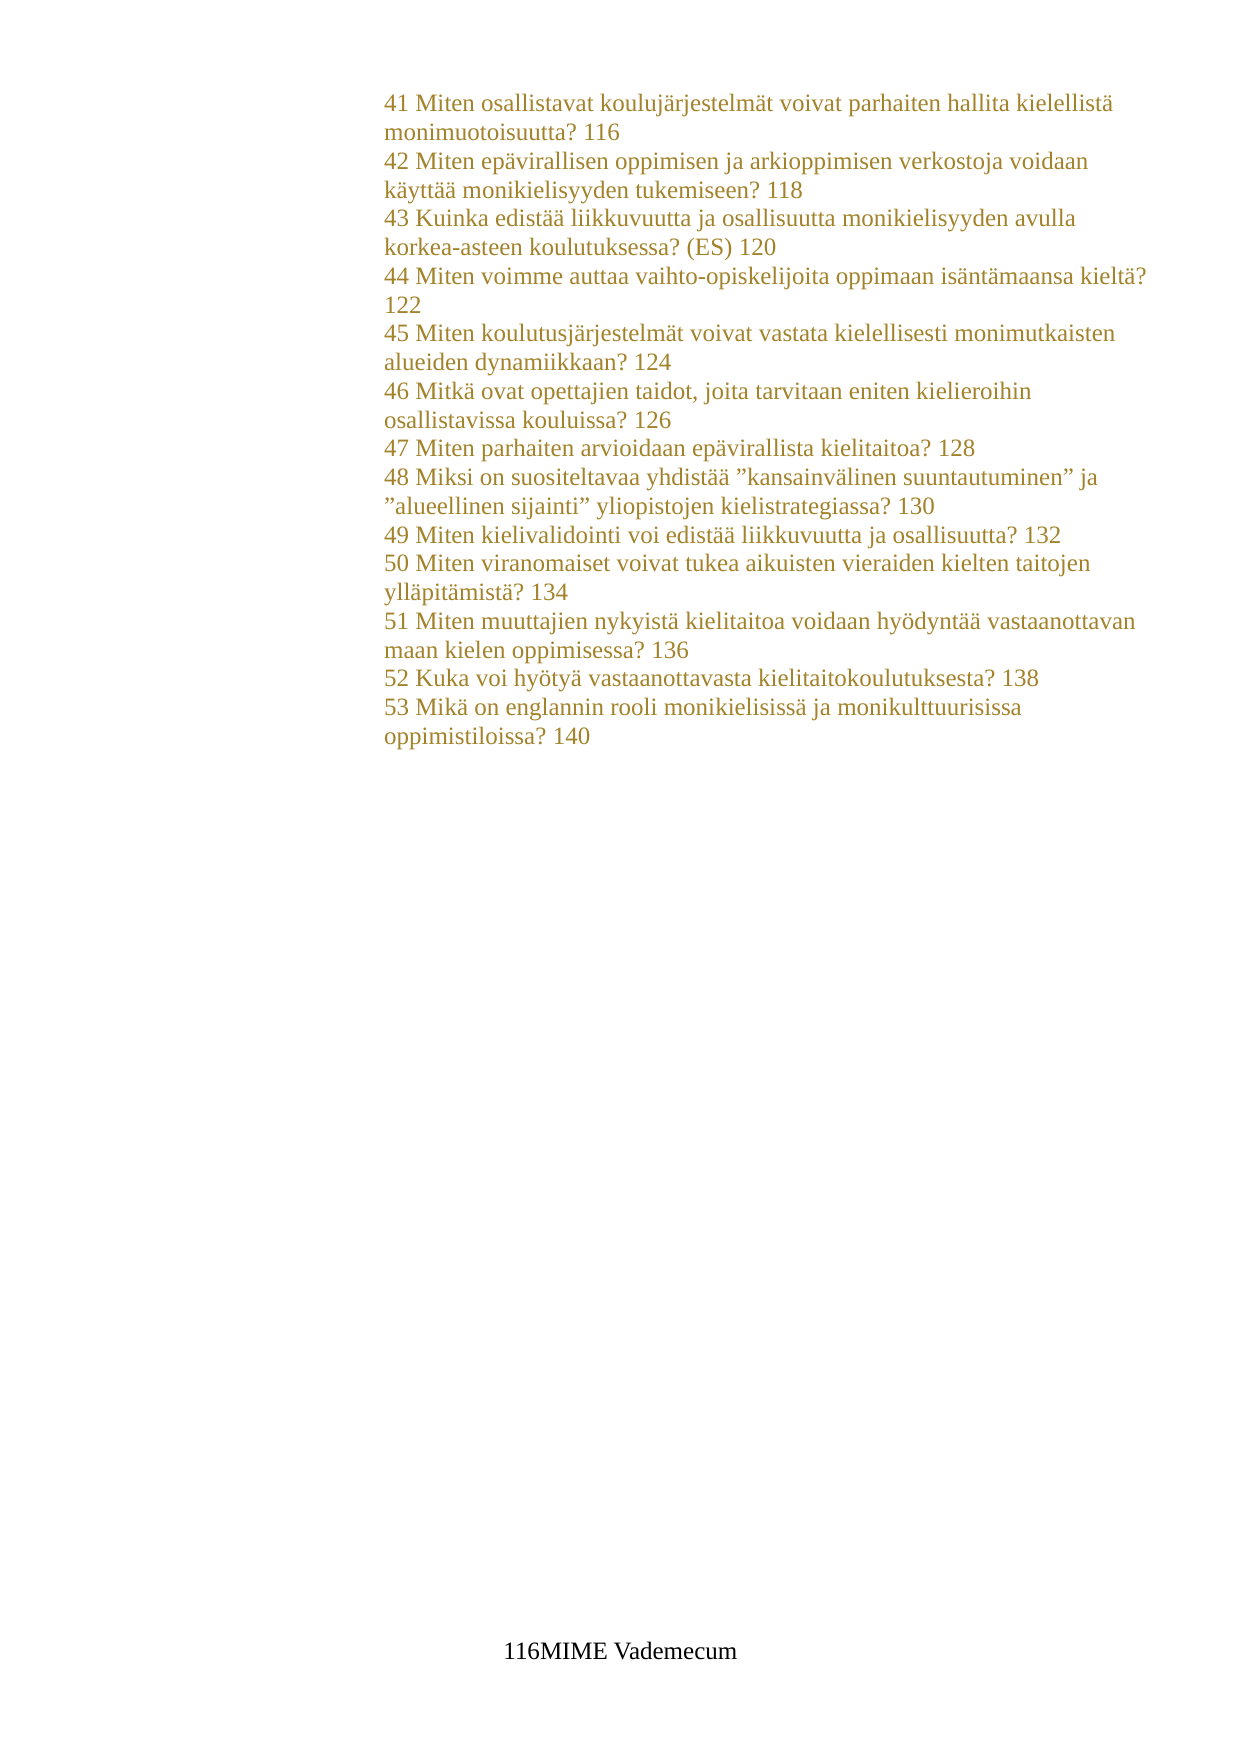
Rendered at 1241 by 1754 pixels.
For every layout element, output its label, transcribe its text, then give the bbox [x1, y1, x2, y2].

text 50 Miten viranomaiset voivat tukea aikuisten vieraiden kielten taitojen ylläpitämistä? 134 [384, 548, 1152, 606]
text 52 Kuka voi hyötyä vastaanottavasta kielitaitokoulutuksesta? 138 [384, 663, 1152, 692]
text 51 Miten muuttajien nykyistä kielitaitoa voidaan hyödyntää vastaanottavan maan kielen oppimisessa? 136 [384, 606, 1152, 663]
text 44 Miten voimme auttaa vaihto-opiskelijoita oppimaan isäntämaansa kieltä? 122 [384, 261, 1152, 318]
text 48 Miksi on suositeltavaa yhdistää ”kansainvälinen suuntautuminen” ja ”alueellinen sijainti” yliopistojen kielistrategiassa? 130 [384, 462, 1152, 520]
text 41 Miten osallistavat koulujärjestelmät voivat parhaiten hallita kielellistä monimuotoisuutta? 116 [384, 88, 1152, 146]
text 45 Miten koulutusjärjestelmät voivat vastata kielellisesti monimutkaisten alueiden dynamiikkaan? 124 [384, 318, 1152, 376]
text 46 Mitkä ovat opettajien taidot, joita tarvitaan eniten kielieroihin osallistavissa kouluissa? 126 [384, 376, 1152, 433]
text 49 Miten kielivalidointi voi edistää liikkuvuutta ja osallisuutta? 132 [384, 520, 1152, 548]
text 43 Kuinka edistää liikkuvuutta ja osallisuutta monikielisyyden avulla korkea-asteen koulutuksessa? (ES) 120 [384, 203, 1152, 261]
text 53 Mikä on englannin rooli monikielisissä ja monikulttuurisissa oppimistiloissa? 140 [384, 692, 1152, 750]
text 42 Miten epävirallisen oppimisen ja arkioppimisen verkostoja voidaan käyttää monikielisyyden tukemiseen? 118 [384, 146, 1152, 203]
text 47 Miten parhaiten arvioidaan epävirallista kielitaitoa? 128 [384, 433, 1152, 462]
